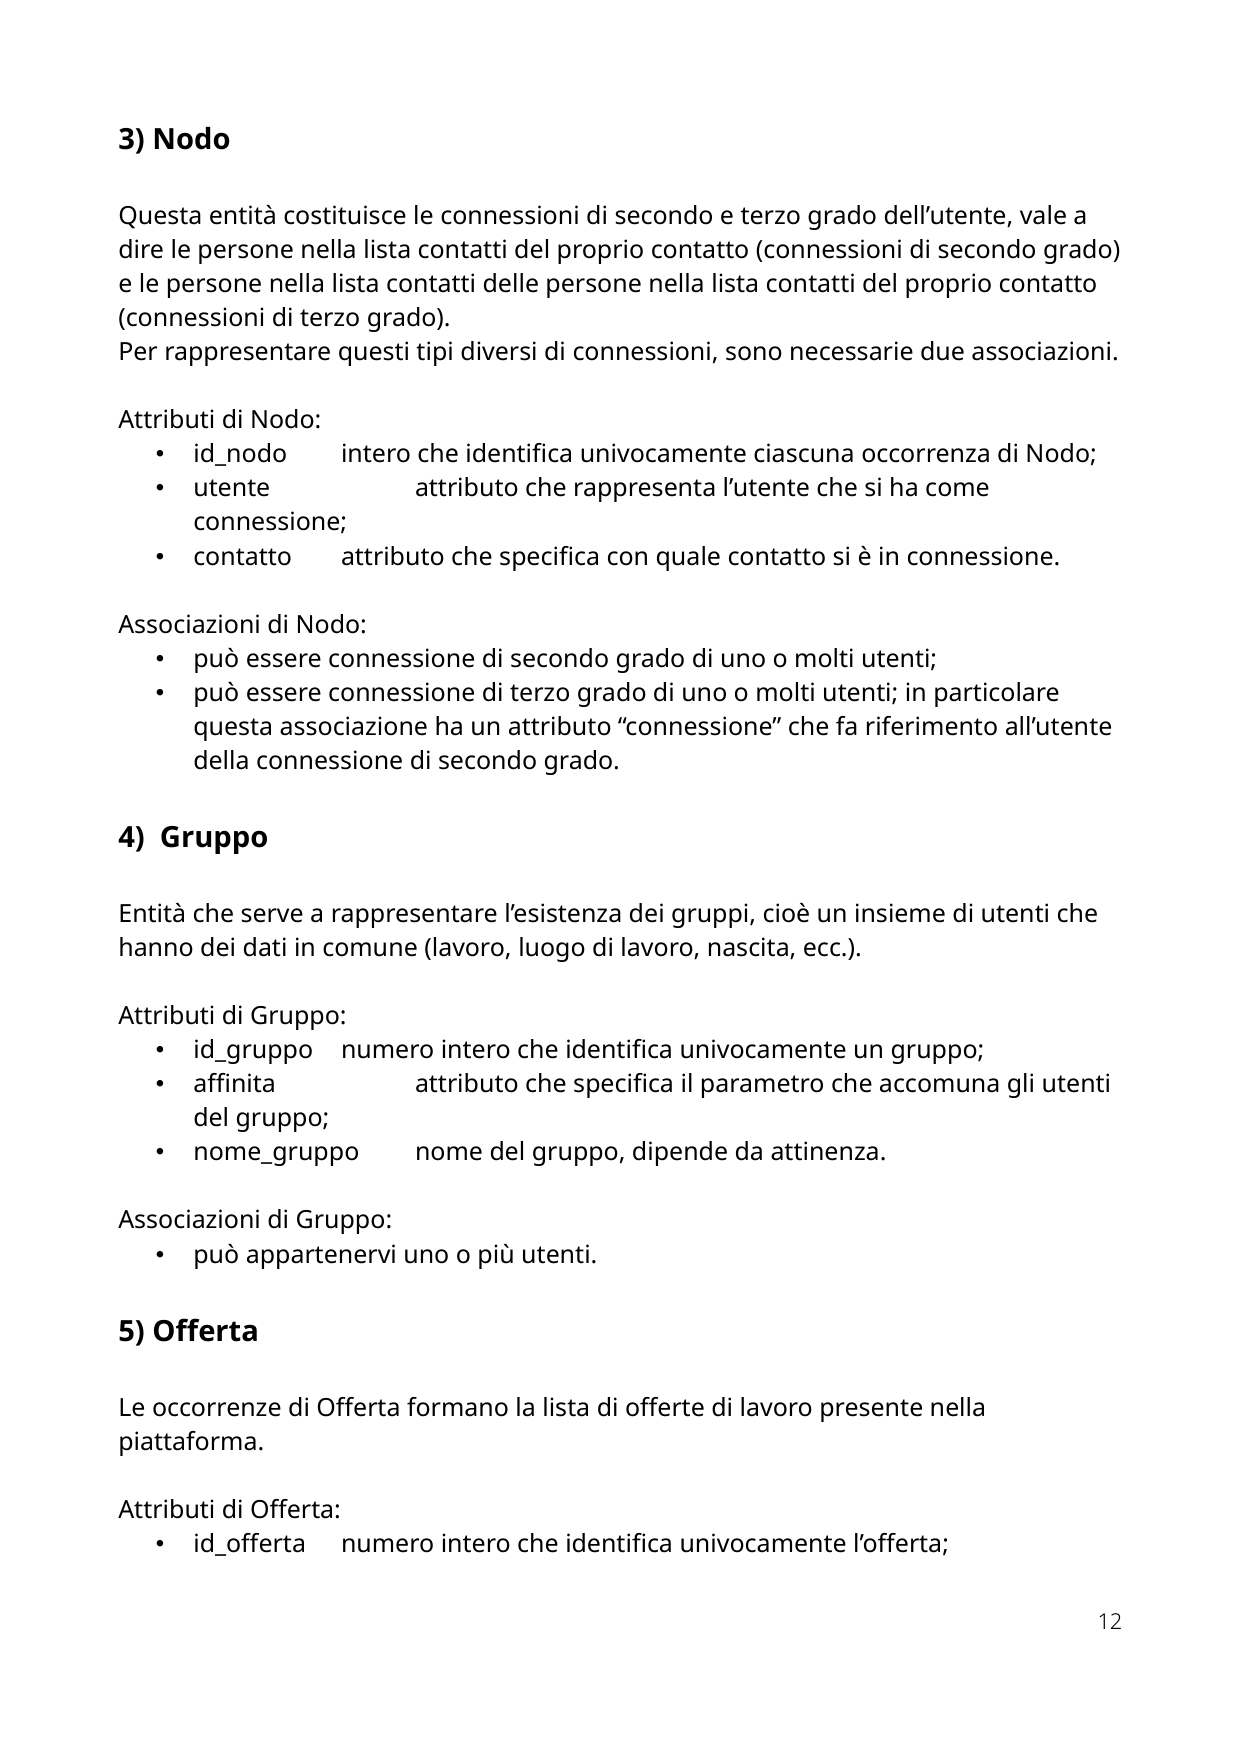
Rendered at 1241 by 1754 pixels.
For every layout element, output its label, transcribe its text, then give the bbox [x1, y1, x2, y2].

list può appartenervi uno o più utenti. [156, 1236, 1122, 1270]
text Attributi di Offerta: [118, 1492, 1122, 1526]
text Questa entità costituisce le connessioni di secondo e terzo grado dell’utente, vale a dire le persone nella lista contatti del proprio contatto (connessioni di secondo grado) e le persone nella lista contatti delle persone nella lista contatti del proprio contatto (connessioni di terzo grado). [118, 197, 1122, 334]
list contatto attributo che specifica con quale contatto si è in connessione. [156, 538, 1122, 572]
list affinita attributo che specifica il parametro che accomuna gli utenti del gruppo; [156, 1066, 1122, 1134]
text Le occorrenze di Offerta formano la lista di offerte di lavoro presente nella piattaforma. [118, 1389, 1122, 1457]
list id_offerta numero intero che identifica univocamente l’offerta; [156, 1526, 1122, 1560]
text Per rappresentare questi tipi diversi di connessioni, sono necessarie due associazioni. [118, 334, 1122, 368]
text 4) Gruppo [118, 816, 1122, 856]
text Attributi di Nodo: [118, 402, 1122, 436]
text Attributi di Gruppo: [118, 998, 1122, 1032]
text Associazioni di Gruppo: [118, 1202, 1122, 1236]
list può essere connessione di secondo grado di uno o molti utenti; [156, 640, 1122, 674]
list può essere connessione di terzo grado di uno o molti utenti; in particolare questa associazione ha un attributo “connessione” che fa riferimento all’utente della connessione di secondo grado. [156, 674, 1122, 777]
text 3) Nodo [118, 118, 1122, 158]
text Entità che serve a rappresentare l’esistenza dei gruppi, cioè un insieme di utenti che hanno dei dati in comune (lavoro, luogo di lavoro, nascita, ecc.). [118, 896, 1122, 964]
list utente attributo che rappresenta l’utente che si ha come connessione; [156, 470, 1122, 538]
text 5) Offerta [118, 1310, 1122, 1350]
list nome_gruppo nome del gruppo, dipende da attinenza. [156, 1134, 1122, 1168]
list id_nodo intero che identifica univocamente ciascuna occorrenza di Nodo; [156, 436, 1122, 470]
list id_gruppo numero intero che identifica univocamente un gruppo; [156, 1032, 1122, 1066]
text Associazioni di Nodo: [118, 606, 1122, 640]
